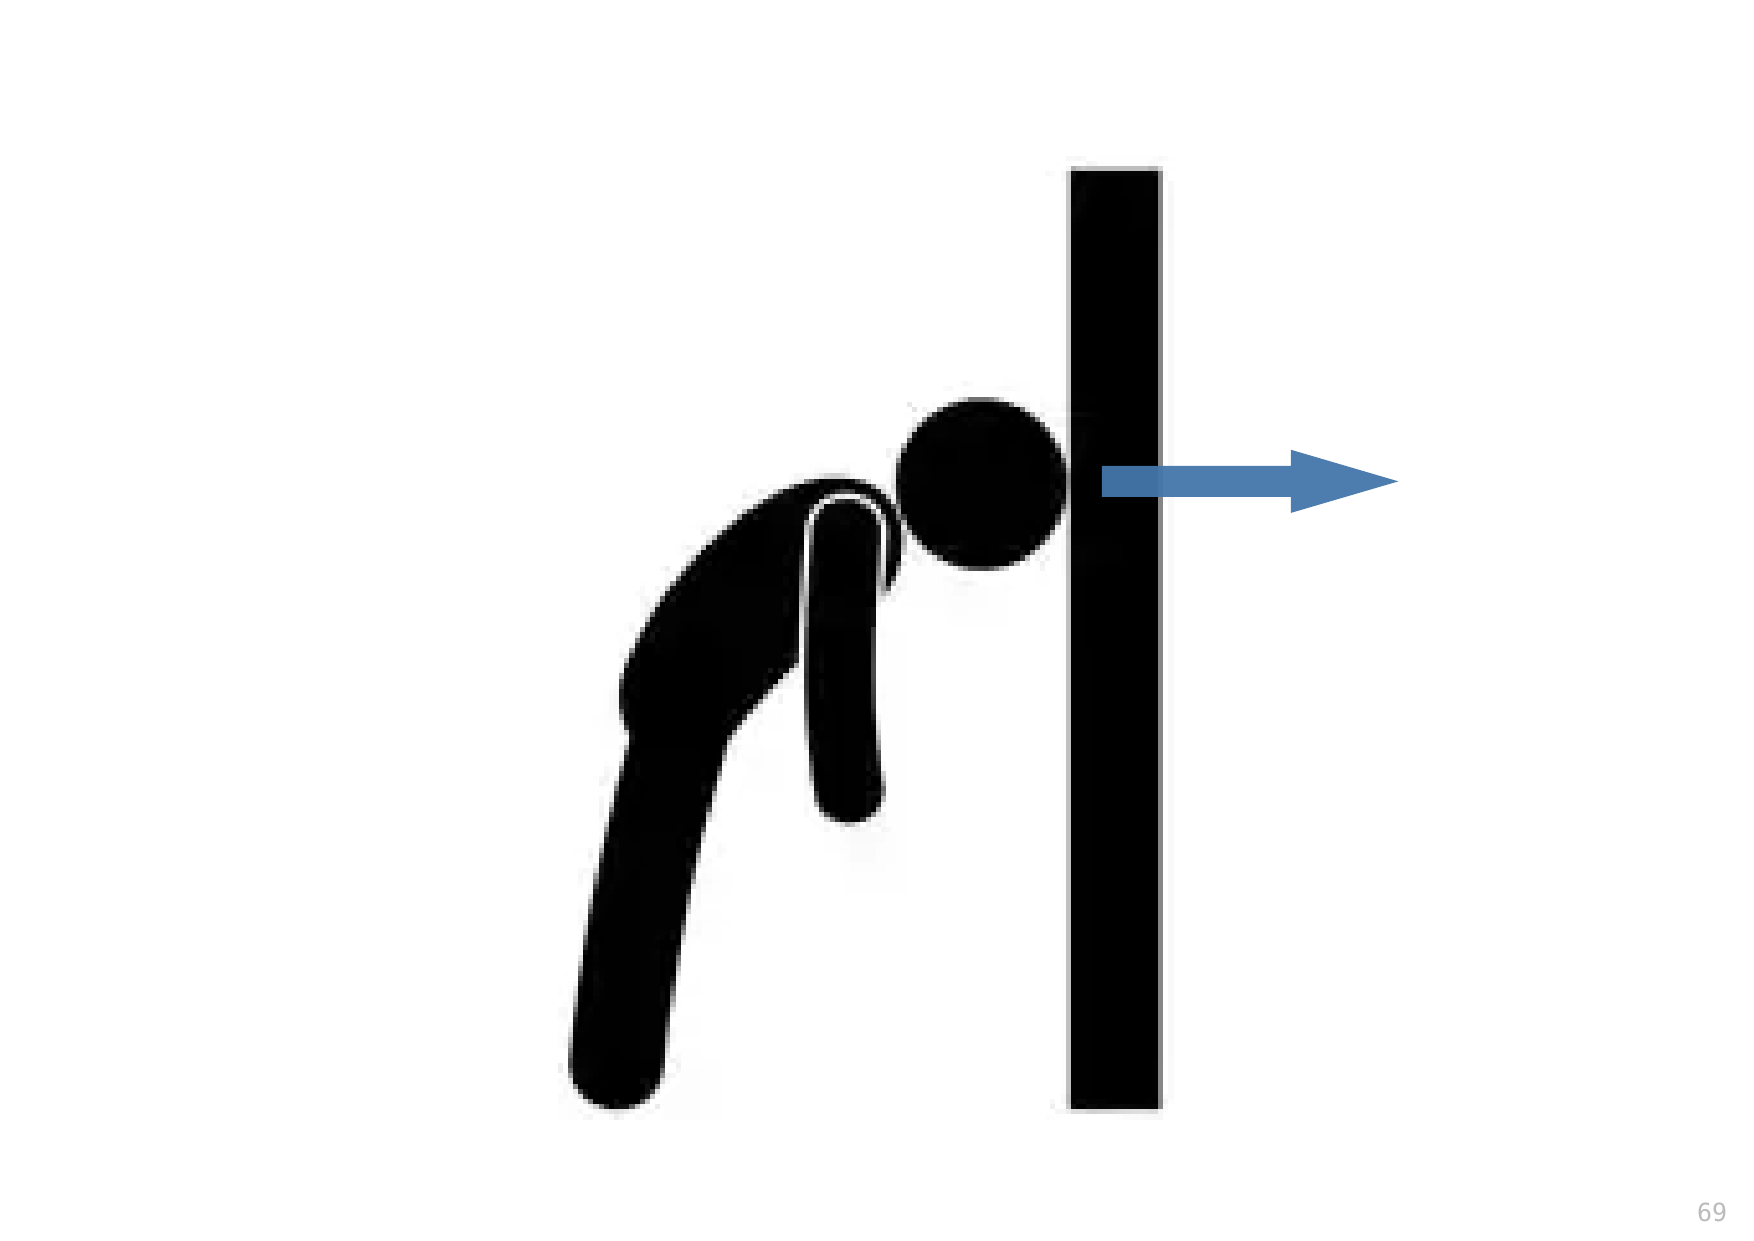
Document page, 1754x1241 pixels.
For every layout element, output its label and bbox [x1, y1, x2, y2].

text_box [1101, 449, 1399, 513]
picture [558, 156, 1174, 1120]
